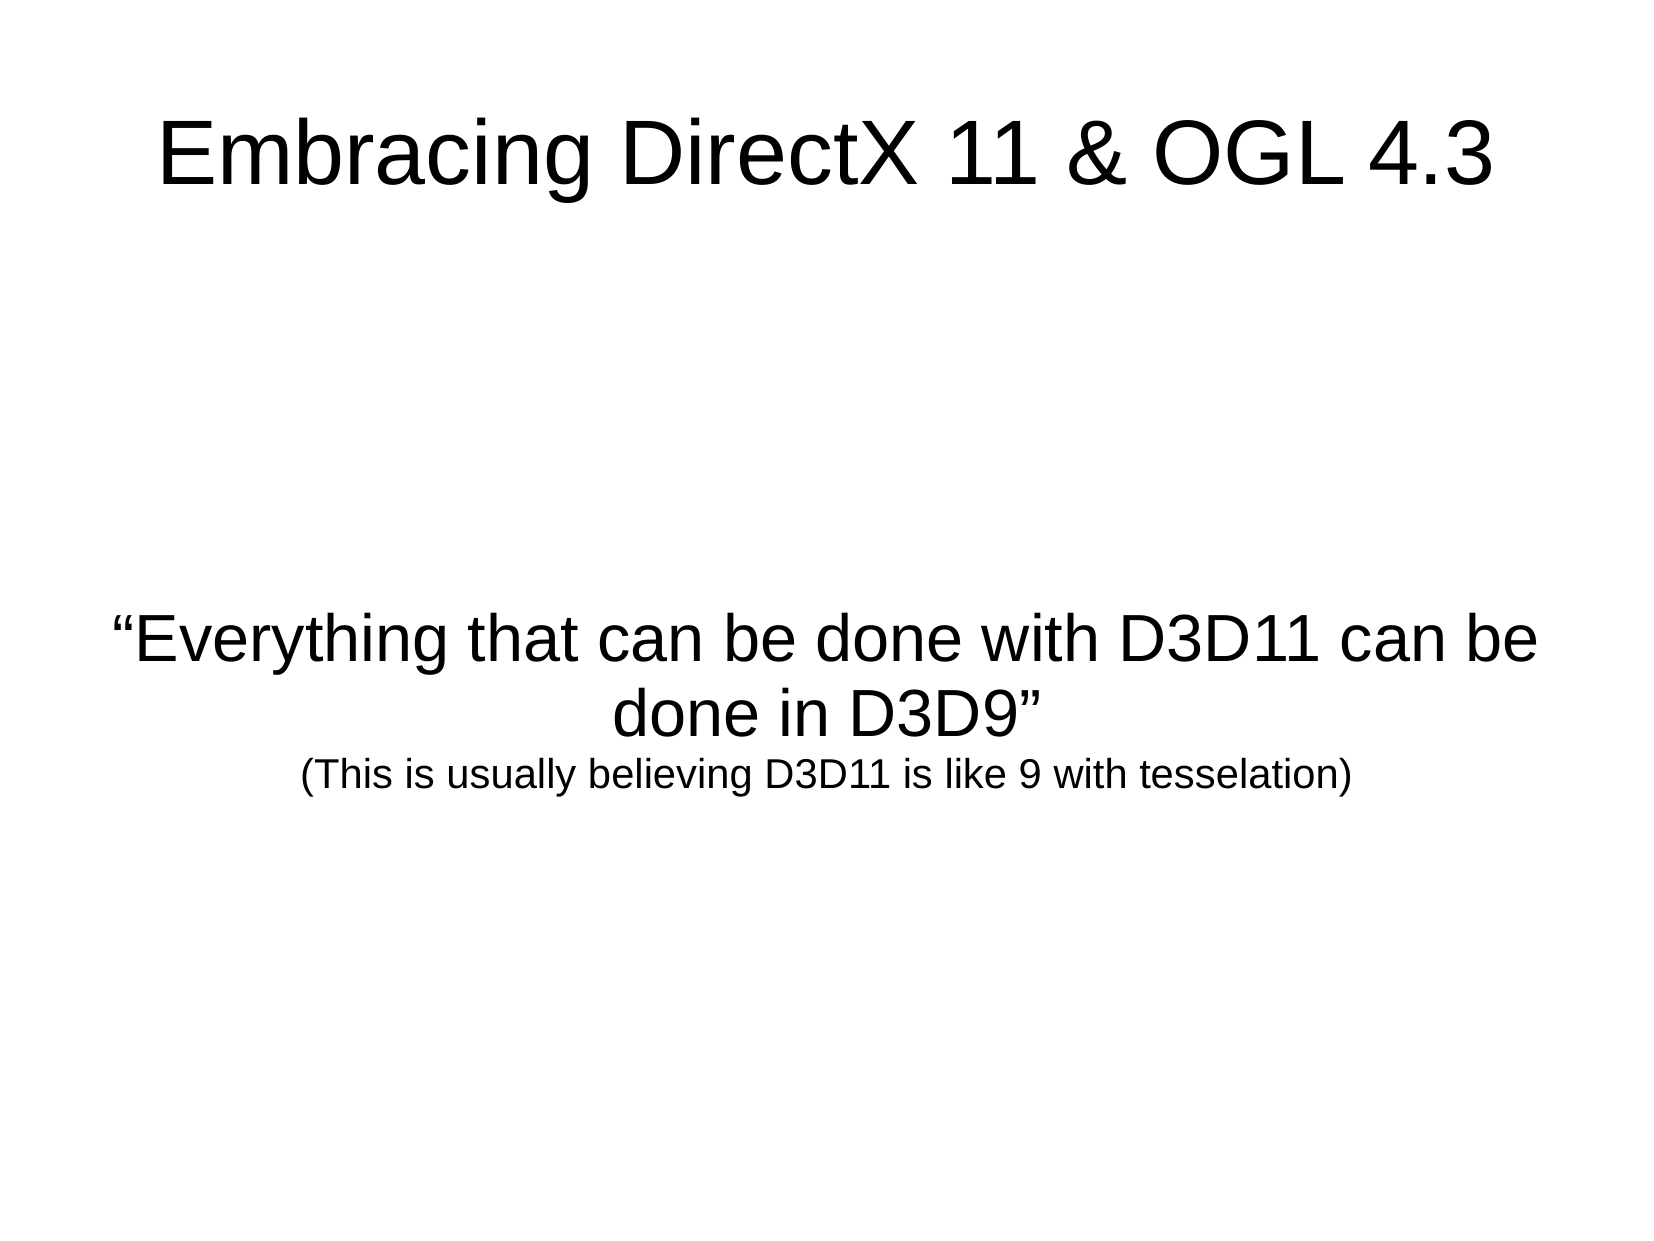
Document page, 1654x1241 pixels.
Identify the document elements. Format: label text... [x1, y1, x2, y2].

title Embracing DirectX 11 & OGL 4.3 [82, 49, 1571, 257]
subtitle “Everything that can be done with D3D11 can be done in D3D9” (This is usually believing D3D11 is like 9 with tesselation) [82, 290, 1571, 1109]
